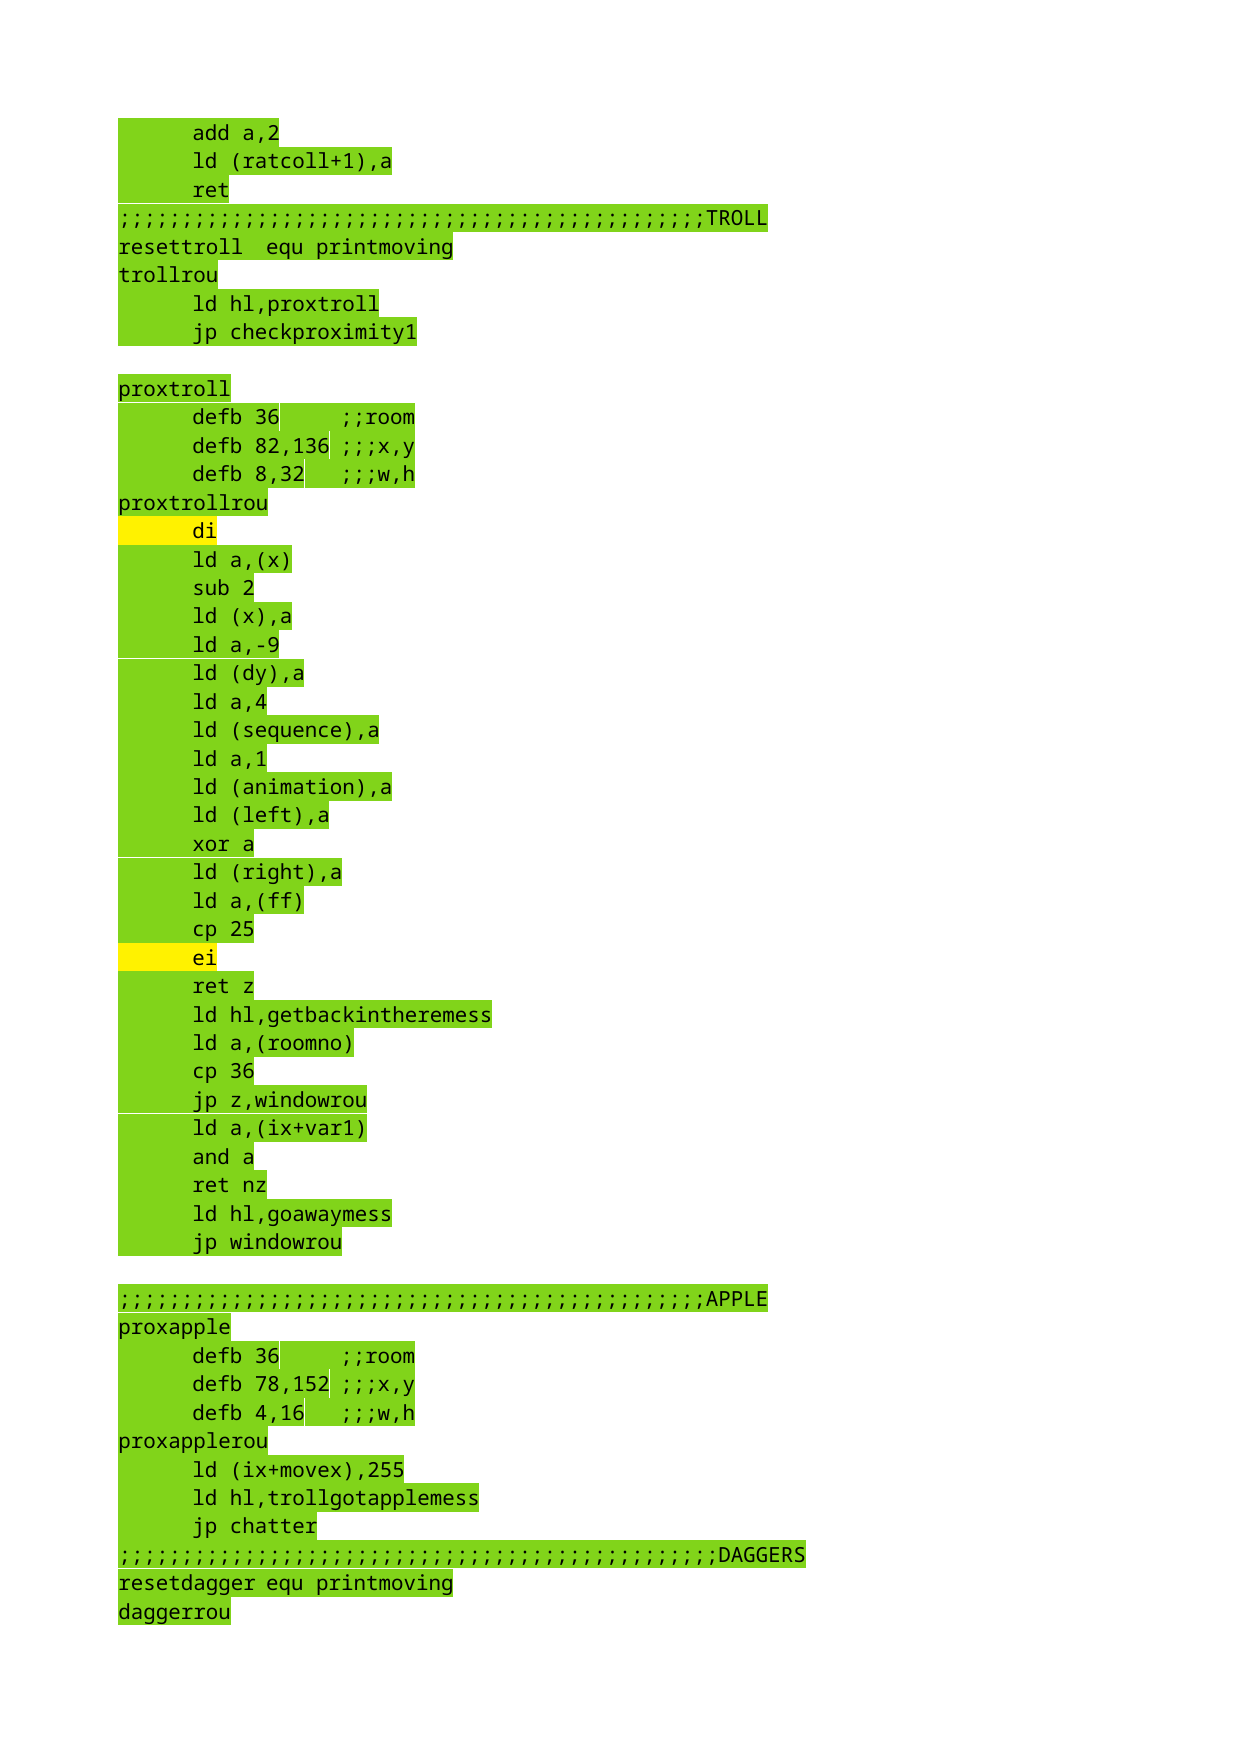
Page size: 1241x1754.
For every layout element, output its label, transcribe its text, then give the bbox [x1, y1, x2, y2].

text and a [118, 1142, 1122, 1170]
text ld (x),a [118, 602, 1122, 630]
text defb 78,152 ;;;x,y [118, 1369, 1122, 1398]
text defb 36 ;;room [118, 1341, 1122, 1369]
text ld (right),a [118, 857, 1122, 886]
text jp windowrou [118, 1227, 1122, 1256]
text ld hl,proxtroll [118, 289, 1122, 317]
text defb 82,136 ;;;x,y [118, 431, 1122, 459]
text jp checkproximity1 [118, 317, 1122, 346]
text trollrou [118, 260, 1122, 289]
text ret nz [118, 1170, 1122, 1199]
text ld a,(ff) [118, 886, 1122, 914]
text defb 4,16 ;;;w,h [118, 1398, 1122, 1426]
text ld (left),a [118, 801, 1122, 829]
text jp chatter [118, 1512, 1122, 1540]
text ld (animation),a [118, 772, 1122, 801]
text ld (dy),a [118, 658, 1122, 687]
text resetdagger equ printmoving [118, 1568, 1122, 1597]
text add a,2 [118, 118, 1122, 147]
text proxapple [118, 1312, 1122, 1341]
text ;;;;;;;;;;;;;;;;;;;;;;;;;;;;;;;;;;;;;;;;;;;;;;;APPLE [118, 1284, 1122, 1312]
text ld a,4 [118, 687, 1122, 715]
text ld a,(x) [118, 545, 1122, 573]
text ld hl,trollgotapplemess [118, 1483, 1122, 1512]
text proxtroll [118, 374, 1122, 402]
text resettroll equ printmoving [118, 232, 1122, 260]
text ld hl,goawaymess [118, 1199, 1122, 1227]
text defb 36 ;;room [118, 402, 1122, 431]
text ;;;;;;;;;;;;;;;;;;;;;;;;;;;;;;;;;;;;;;;;;;;;;;;;DAGGERS [118, 1540, 1122, 1568]
text cp 25 [118, 914, 1122, 943]
text ld hl,getbackintheremess [118, 1000, 1122, 1028]
text ld (ratcoll+1),a [118, 147, 1122, 175]
text ret [118, 175, 1122, 203]
text ret z [118, 971, 1122, 1000]
text ld a,(ix+var1) [118, 1113, 1122, 1142]
text sub 2 [118, 573, 1122, 602]
text proxapplerou [118, 1426, 1122, 1455]
text ld (ix+movex),255 [118, 1455, 1122, 1483]
text jp z,windowrou [118, 1085, 1122, 1113]
text proxtrollrou [118, 488, 1122, 516]
text ld a,1 [118, 744, 1122, 772]
text ld a,(roomno) [118, 1028, 1122, 1057]
text ;;;;;;;;;;;;;;;;;;;;;;;;;;;;;;;;;;;;;;;;;;;;;;;TROLL [118, 203, 1122, 232]
text defb 8,32 ;;;w,h [118, 459, 1122, 488]
text cp 36 [118, 1057, 1122, 1085]
text ld (sequence),a [118, 715, 1122, 744]
text xor a [118, 829, 1122, 857]
text daggerrou [118, 1597, 1122, 1625]
text di [118, 516, 1122, 545]
text ei [118, 943, 1122, 971]
text ld a,-9 [118, 630, 1122, 658]
